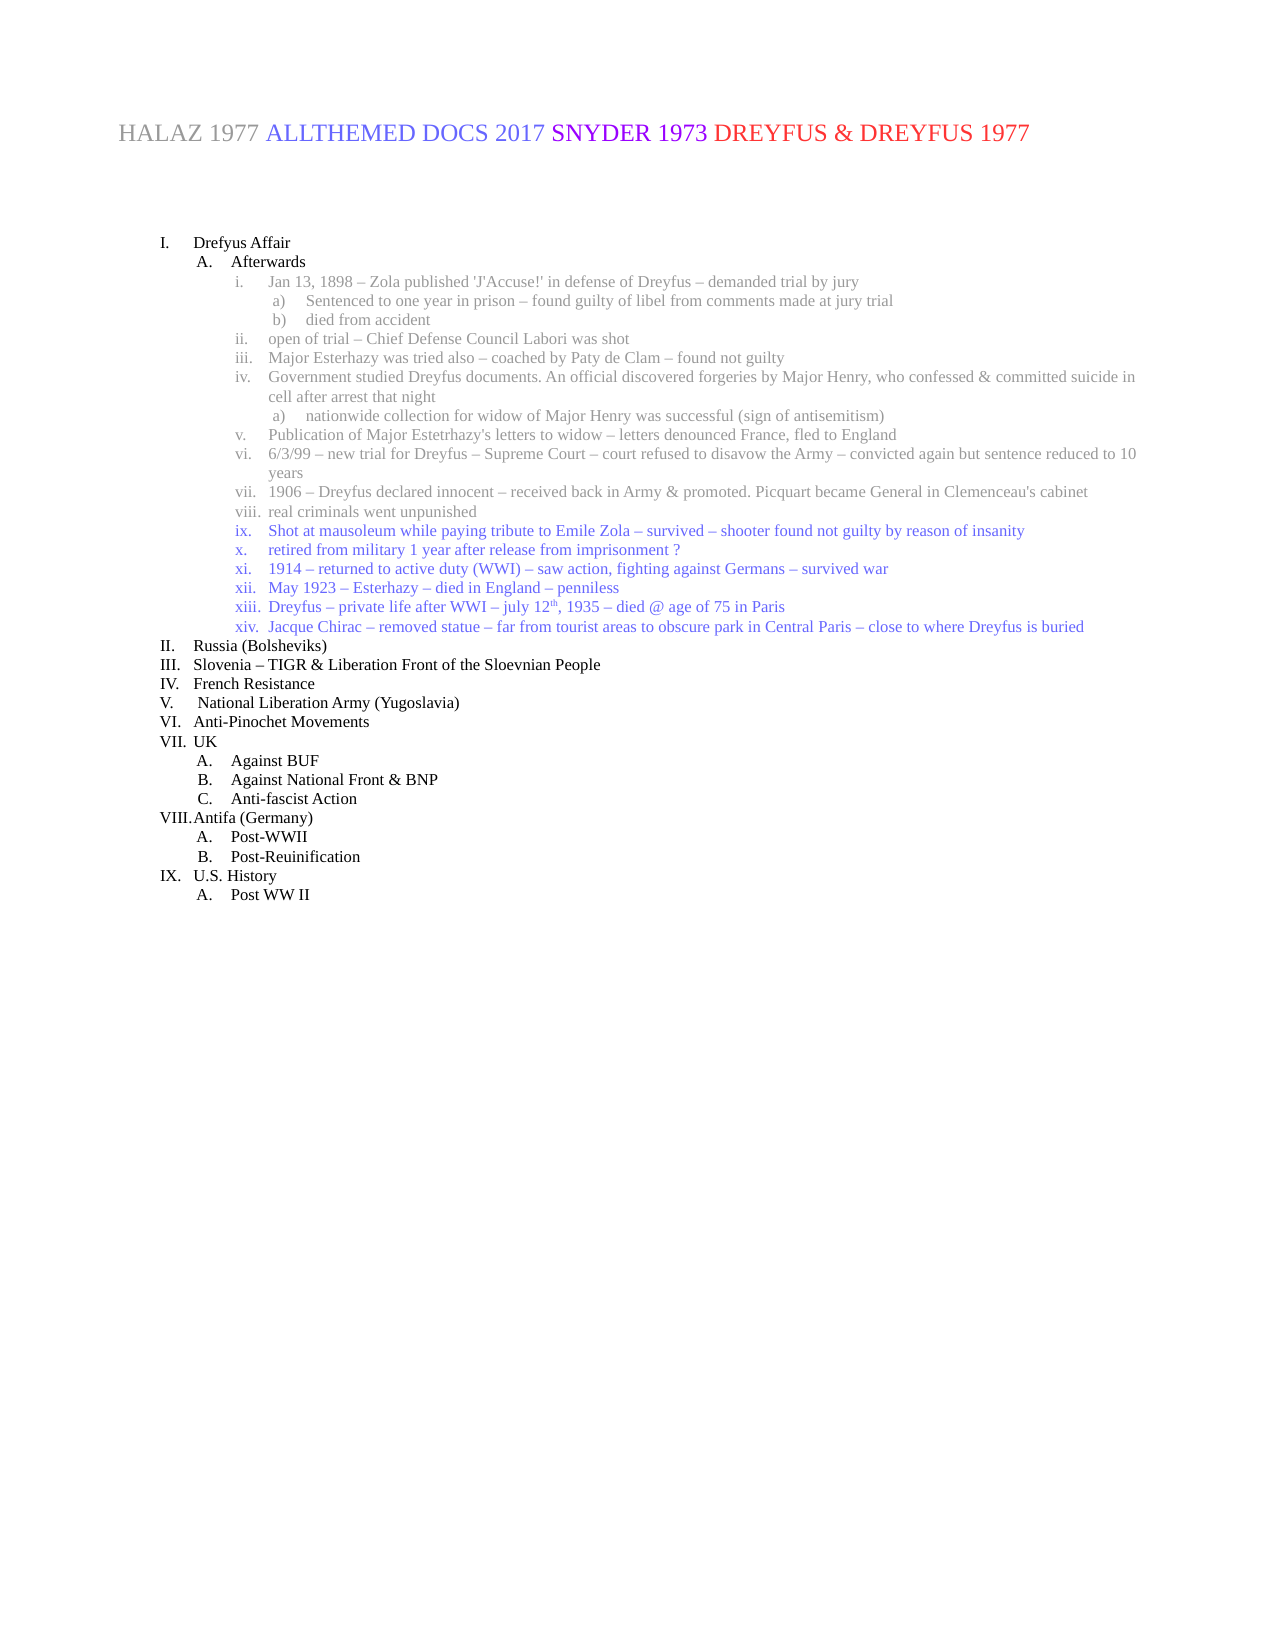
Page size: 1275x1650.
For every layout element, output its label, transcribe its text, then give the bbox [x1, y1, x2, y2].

list Jacque Chirac – removed statue – far from tourist areas to obscure park in Central Paris – close to where Dreyfus is buried [231, 616, 1157, 636]
text HALAZ 1977 ALLTHEMED DOCS 2017 SNYDER 1973 DREYFUS & DREYFUS 1977 [118, 118, 1157, 147]
list Post-WWII [193, 827, 1157, 846]
list Russia (Bolsheviks) [156, 636, 1157, 655]
list Shot at mausoleum while paying tribute to Emile Zola – survived – shooter found not guilty by reason of insanity [231, 521, 1157, 540]
list Major Esterhazy was tried also – coached by Paty de Clam – found not guilty [231, 348, 1157, 367]
list National Liberation Army (Yugoslavia) [156, 693, 1157, 712]
list Publication of Major Estetrhazy's letters to widow – letters denounced France, fled to England [231, 425, 1157, 444]
list died from accident [268, 310, 1157, 329]
list Slovenia – TIGR & Liberation Front of the Sloevnian People [156, 655, 1157, 674]
list 1914 – returned to active duty (WWI) – saw action, fighting against Germans – survived war [231, 559, 1157, 578]
list 6/3/99 – new trial for Dreyfus – Supreme Court – court refused to disavow the Army – convicted again but sentence reduced to 10 years [231, 444, 1157, 482]
list retired from military 1 year after release from imprisonment ? [231, 540, 1157, 559]
list open of trial – Chief Defense Council Labori was shot [231, 329, 1157, 348]
list Post WW II [193, 885, 1157, 904]
list U.S. History [156, 866, 1157, 885]
list Jan 13, 1898 – Zola published 'J'Accuse!' in defense of Dreyfus – demanded trial by jury [231, 271, 1157, 291]
list Afterwards [193, 252, 1157, 271]
list Anti-fascist Action [193, 789, 1157, 808]
list Post-Reuinification [193, 846, 1157, 866]
list May 1923 – Esterhazy – died in England – penniless [231, 578, 1157, 597]
list Antifa (Germany) [156, 808, 1157, 827]
list Against National Front & BNP [193, 770, 1157, 789]
list Dreyfus – private life after WWI – july 12th, 1935 – died @ age of 75 in Paris [231, 597, 1157, 616]
list nationwide collection for widow of Major Henry was successful (sign of antisemitism) [268, 406, 1157, 425]
list real criminals went unpunished [231, 501, 1157, 521]
list Government studied Dreyfus documents. An official discovered forgeries by Major Henry, who confessed & committed suicide in cell after arrest that night [231, 367, 1157, 406]
list Sentenced to one year in prison – found guilty of libel from comments made at jury trial [268, 291, 1157, 310]
list French Resistance [156, 674, 1157, 693]
list 1906 – Dreyfus declared innocent – received back in Army & promoted. Picquart became General in Clemenceau's cabinet [231, 482, 1157, 501]
list Anti-Pinochet Movements [156, 712, 1157, 731]
list Against BUF [193, 751, 1157, 770]
list UK [156, 731, 1157, 751]
list Drefyus Affair [156, 233, 1157, 252]
